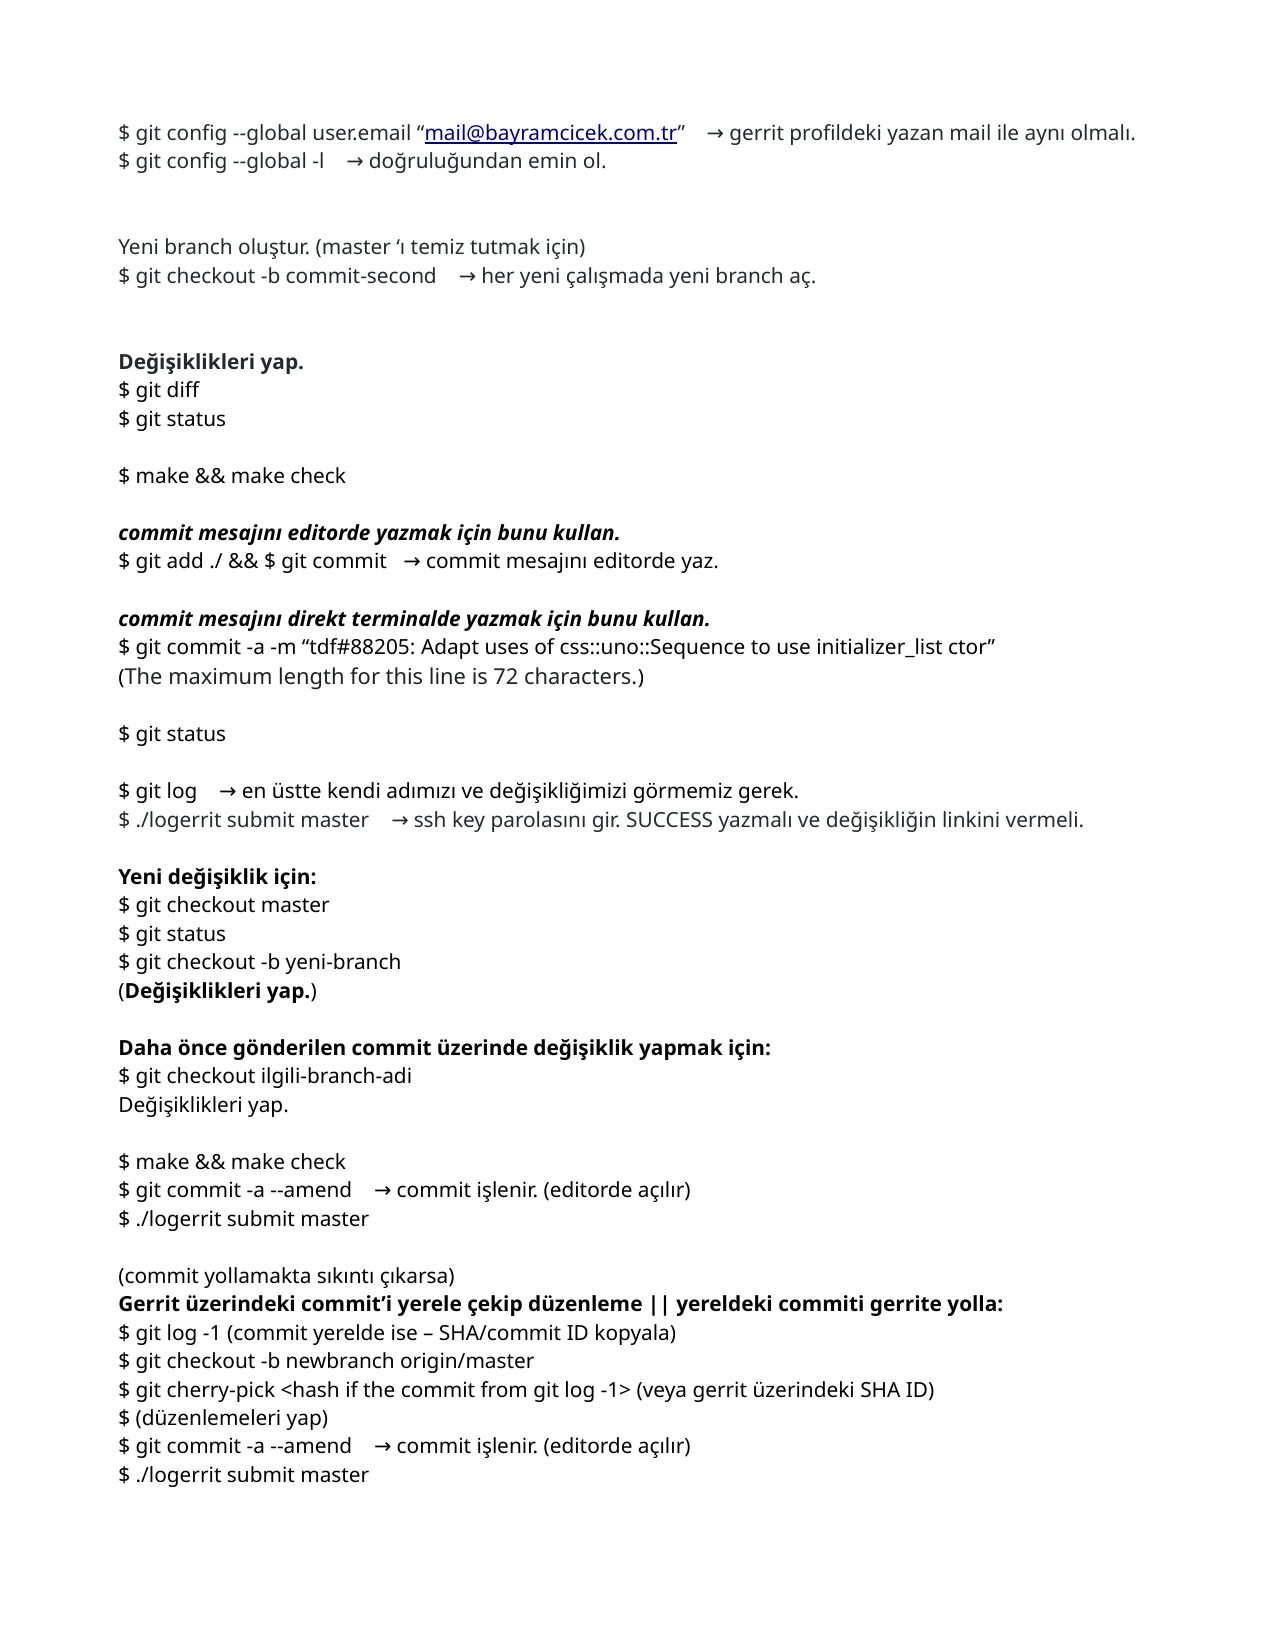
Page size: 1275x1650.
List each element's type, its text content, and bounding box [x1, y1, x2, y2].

text $ git log -1 (commit yerelde ise – SHA/commit ID kopyala) [118, 1318, 1157, 1346]
text commit mesajını direkt terminalde yazmak için bunu kullan. [118, 604, 1157, 632]
text $ git checkout -b yeni-branch [118, 947, 1157, 976]
text $ git commit -a --amend → commit işlenir. (editorde açılır) [118, 1432, 1157, 1460]
text $ ./logerrit submit master → ssh key parolasını gir. SUCCESS yazmalı ve değişikliğin linkini vermeli. [118, 805, 1157, 833]
text Değişiklikleri yap. [118, 347, 1157, 375]
text $ git config --global -l → doğruluğundan emin ol. [118, 147, 1157, 175]
text $ ./logerrit submit master [118, 1204, 1157, 1232]
text Yeni değişiklik için: [118, 862, 1157, 890]
text $ git config --global user.email “mail@bayramcicek.com.tr” → gerrit profildeki yazan mail ile aynı olmalı. [118, 118, 1157, 147]
text $ make && make check [118, 461, 1157, 489]
text (Değişiklikleri yap.) [118, 976, 1157, 1004]
text Yeni branch oluştur. (master ‘ı temiz tutmak için) [118, 232, 1157, 261]
text $ git commit -a -m “tdf#88205: Adapt uses of css::uno::Sequence to use initializer_list ctor” [118, 632, 1157, 661]
text Değişiklikleri yap. [118, 1090, 1157, 1118]
text $ git status [118, 919, 1157, 947]
text $ git checkout -b newbranch origin/master [118, 1346, 1157, 1375]
text Gerrit üzerindeki commit’i yerele çekip düzenleme || yereldeki commiti gerrite yolla: [118, 1289, 1157, 1318]
text $ git cherry-pick <hash if the commit from git log -1> (veya gerrit üzerindeki SHA ID) [118, 1375, 1157, 1403]
text Daha önce gönderilen commit üzerinde değişiklik yapmak için: [118, 1033, 1157, 1061]
text $ make && make check [118, 1147, 1157, 1175]
text $ git checkout ilgili-branch-adi [118, 1061, 1157, 1090]
text $ git status [118, 719, 1157, 748]
text $ git checkout -b commit-second → her yeni çalışmada yeni branch aç. [118, 261, 1157, 289]
text commit mesajını editorde yazmak için bunu kullan. [118, 518, 1157, 547]
text $ git commit -a --amend → commit işlenir. (editorde açılır) [118, 1175, 1157, 1204]
text (The maximum length for this line is 72 characters.) [118, 661, 1157, 690]
text $ ./logerrit submit master [118, 1460, 1157, 1488]
text $ git add ./ && $ git commit → commit mesajını editorde yaz. [118, 547, 1157, 575]
text $ git checkout master [118, 890, 1157, 919]
text $ git log → en üstte kendi adımızı ve değişikliğimizi görmemiz gerek. [118, 776, 1157, 805]
text (commit yollamakta sıkıntı çıkarsa) [118, 1261, 1157, 1289]
text $ (düzenlemeleri yap) [118, 1403, 1157, 1432]
text $ git diff [118, 375, 1157, 404]
text $ git status [118, 404, 1157, 432]
